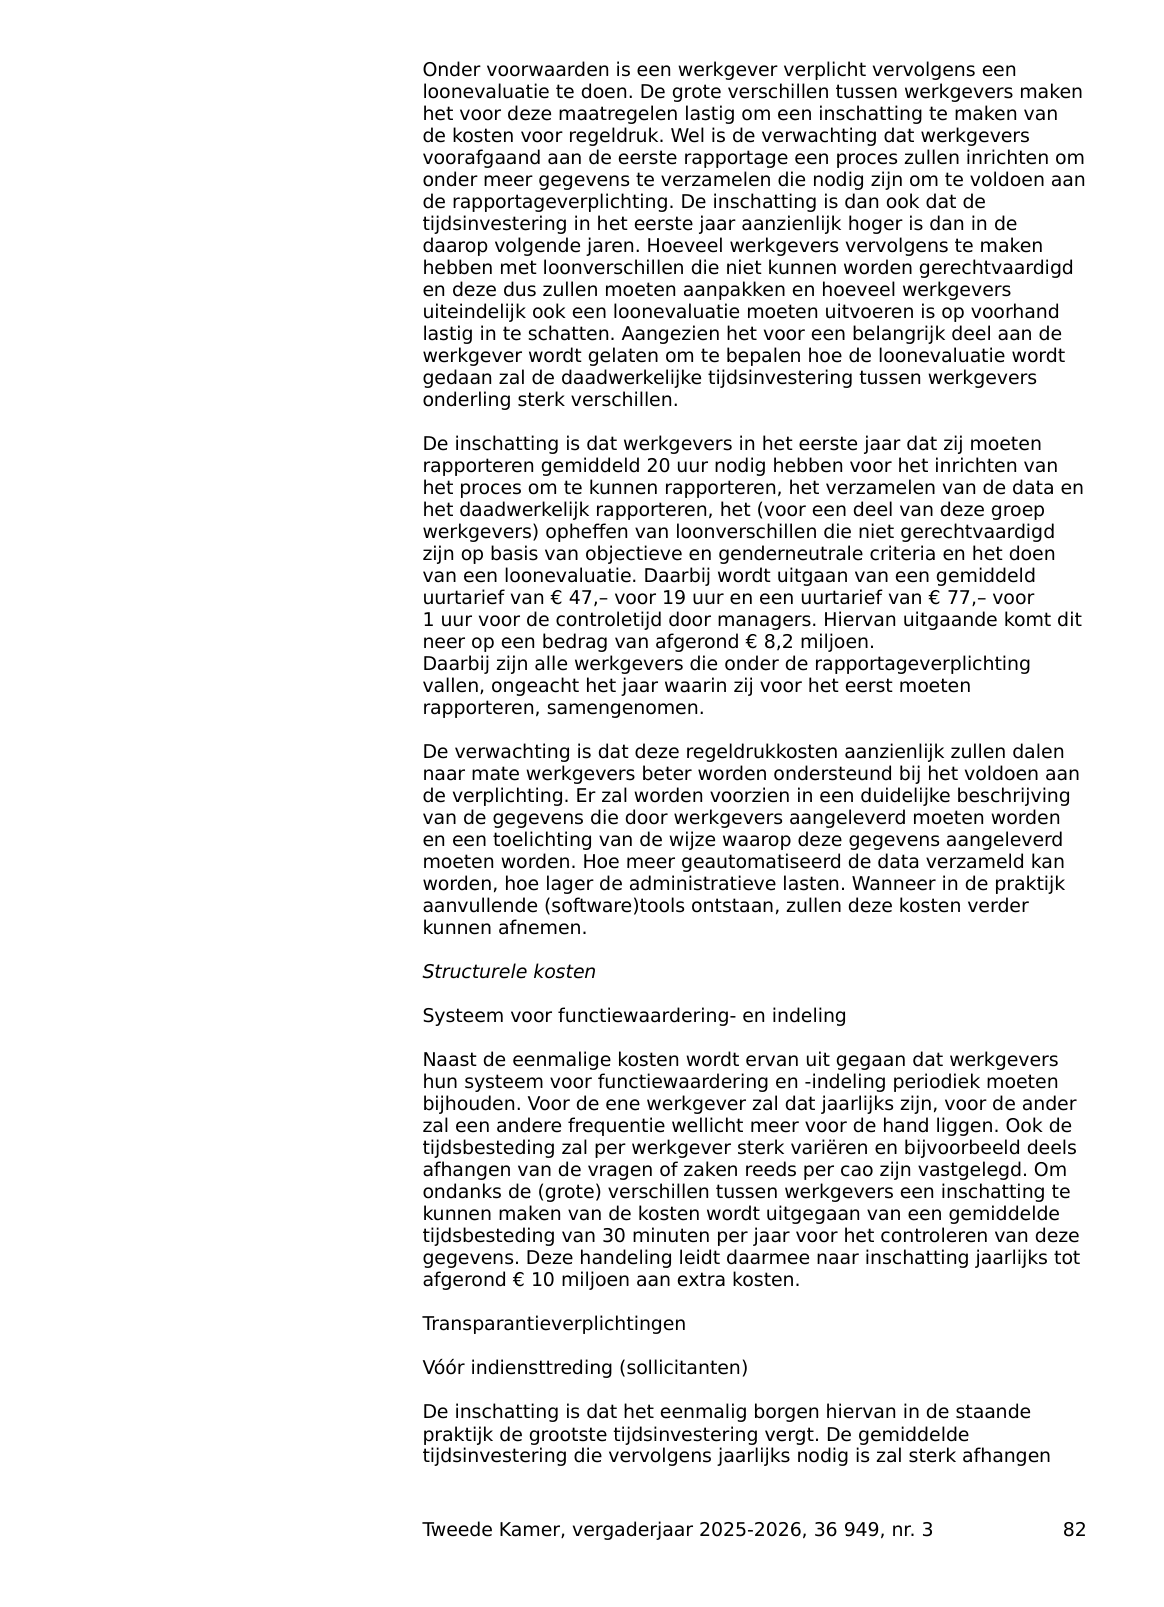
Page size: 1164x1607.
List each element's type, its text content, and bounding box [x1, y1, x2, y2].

text De inschatting is dat het eenmalig borgen hiervan in de staande praktijk de grootste tijdsinvestering vergt. De gemiddelde tijdsinvestering die vervolgens jaarlijks nodig is zal sterk afhangen [422, 1401, 1087, 1467]
text De verwachting is dat deze regeldrukkosten aanzienlijk zullen dalen naar mate werkgevers beter worden ondersteund bij het voldoen aan de verplichting. Er zal worden voorzien in een duidelijke beschrijving van de gegevens die door werkgevers aangeleverd moeten worden en een toelichting van de wijze waarop deze gegevens aangeleverd moeten worden. Hoe meer geautomatiseerd de data verzameld kan worden, hoe lager de administratieve lasten. Wanneer in de praktijk aanvullende (software)tools ontstaan, zullen deze kosten verder kunnen afnemen. [422, 741, 1087, 939]
text Onder voorwaarden is een werkgever verplicht vervolgens een loonevaluatie te doen. De grote verschillen tussen werkgevers maken het voor deze maatregelen lastig om een inschatting te maken van de kosten voor regeldruk. Wel is de verwachting dat werkgevers voorafgaand aan de eerste rapportage een proces zullen inrichten om onder meer gegevens te verzamelen die nodig zijn om te voldoen aan de rapportageverplichting. De inschatting is dan ook dat de tijdsinvestering in het eerste jaar aanzienlijk hoger is dan in de daarop volgende jaren. Hoeveel werkgevers vervolgens te maken hebben met loonverschillen die niet kunnen worden gerechtvaardigd en deze dus zullen moeten aanpakken en hoeveel werkgevers uiteindelijk ook een loonevaluatie moeten uitvoeren is op voorhand lastig in te schatten. Aangezien het voor een belangrijk deel aan de werkgever wordt gelaten om te bepalen hoe de loonevaluatie wordt gedaan zal de daadwerkelijke tijdsinvestering tussen werkgevers onderling sterk verschillen. [422, 59, 1087, 411]
text Daarbij zijn alle werkgevers die onder de rapportageverplichting vallen, ongeacht het jaar waarin zij voor het eerst moeten rapporteren, samengenomen. [422, 653, 1087, 719]
subtitle Structurele kosten [422, 961, 1087, 983]
text De inschatting is dat werkgevers in het eerste jaar dat zij moeten rapporteren gemiddeld 20 uur nodig hebben voor het inrichten van het proces om te kunnen rapporteren, het verzamelen van de data en het daadwerkelijk rapporteren, het (voor een deel van deze groep werkgevers) opheffen van loonverschillen die niet gerechtvaardigd zijn op basis van objectieve en genderneutrale criteria en het doen van een loonevaluatie. Daarbij wordt uitgaan van een gemiddeld uurtarief van € 47,– voor 19 uur en een uurtarief van € 77,– voor 1 uur voor de controletijd door managers. Hiervan uitgaande komt dit neer op een bedrag van afgerond € 8,2 miljoen. [422, 433, 1087, 653]
subtitle Systeem voor functiewaardering- en indeling [422, 1005, 1087, 1027]
subtitle Vóór indiensttreding (sollicitanten) [422, 1357, 1087, 1379]
subtitle Transparantieverplichtingen [422, 1313, 1087, 1335]
text Naast de eenmalige kosten wordt ervan uit gegaan dat werkgevers hun systeem voor functiewaardering en -indeling periodiek moeten bijhouden. Voor de ene werkgever zal dat jaarlijks zijn, voor de ander zal een andere frequentie wellicht meer voor de hand liggen. Ook de tijdsbesteding zal per werkgever sterk variëren en bijvoorbeeld deels afhangen van de vragen of zaken reeds per cao zijn vastgelegd. Om ondanks de (grote) verschillen tussen werkgevers een inschatting te kunnen maken van de kosten wordt uitgegaan van een gemiddelde tijdsbesteding van 30 minuten per jaar voor het controleren van deze gegevens. Deze handeling leidt daarmee naar inschatting jaarlijks tot afgerond € 10 miljoen aan extra kosten. [422, 1049, 1087, 1291]
